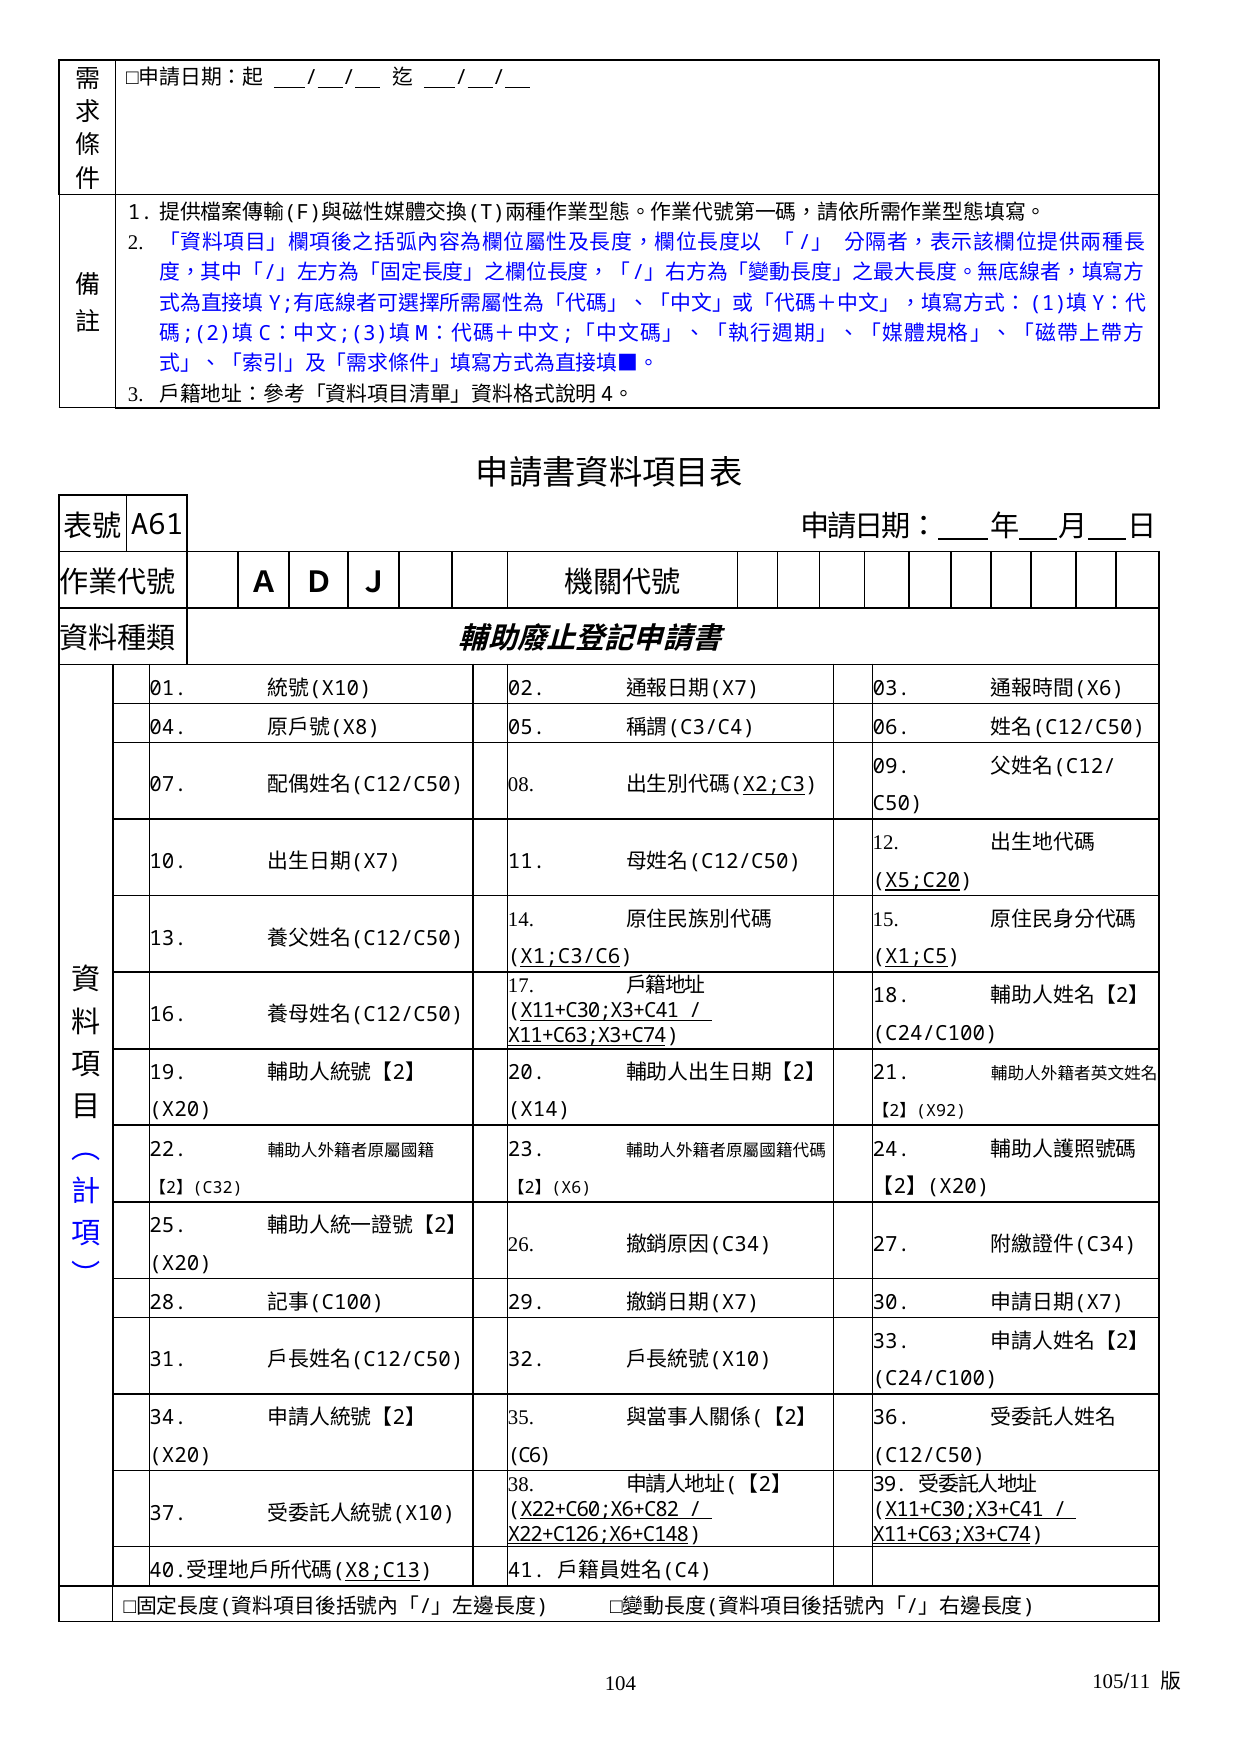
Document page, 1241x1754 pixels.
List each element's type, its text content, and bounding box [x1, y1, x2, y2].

table_cell 戶籍地址(X11+C30;X3+C41 / X11+C63;X3+C74) [508, 973, 833, 1048]
table_cell [474, 1126, 507, 1201]
table_cell Ｄ [290, 552, 347, 607]
table_cell 輔助人姓名【2】(C24/C100) [873, 973, 1158, 1048]
table_header 申請書資料項目表 [59, 446, 1159, 494]
table_cell 申請日期： 年 月 日 [188, 494, 1159, 551]
table_cell [834, 973, 872, 1048]
table_cell 41. 戶籍員姓名(C4) [508, 1547, 833, 1585]
table_cell 記事(C100) [150, 1279, 472, 1317]
table_cell [474, 973, 507, 1048]
table_cell □變動長度(資料項目後括號內「/」右邊長度) [600, 1587, 1158, 1621]
table_cell 附繳證件(C34) [873, 1203, 1158, 1277]
table_cell [114, 1203, 149, 1277]
table_cell 表號 [60, 496, 126, 551]
table_cell [114, 743, 149, 818]
table_cell 輔助人統號【2】(X20) [150, 1050, 472, 1124]
table_cell [992, 552, 1030, 607]
table_cell [114, 820, 149, 895]
table_cell [952, 552, 990, 607]
table_cell 統號(X10) [150, 665, 472, 702]
table_cell 備註 [60, 195, 115, 407]
table_cell [834, 1203, 872, 1277]
table_cell 養母姓名(C12/C50) [150, 973, 472, 1048]
table_cell 輔助人護照號碼【2】(X20) [873, 1126, 1158, 1201]
table_cell Ａ [239, 552, 288, 607]
table_cell [114, 1471, 149, 1546]
table_cell [1077, 552, 1115, 607]
table_cell 原住民族別代碼(X1;C3/C6) [508, 896, 833, 971]
table_cell [114, 1126, 149, 1201]
table_cell [647, 61, 1158, 194]
table_cell 原住民身分代碼(X1;C5) [873, 896, 1158, 971]
table_cell 需求條件 [60, 61, 115, 194]
table_cell [114, 896, 149, 971]
table_cell 資料種類 [60, 609, 186, 663]
table_cell [1117, 552, 1158, 607]
table_cell [820, 552, 864, 607]
table_cell 輔助廢止登記申請書 [188, 609, 1158, 663]
table_cell 姓名(C12/C50) [873, 704, 1158, 742]
table_cell 申請日期(X7) [873, 1279, 1158, 1317]
table_cell 資料項目︵計 項︶ [60, 665, 112, 1585]
table_cell [834, 820, 872, 895]
table_cell 作業代號 [60, 552, 186, 607]
table_cell □申請日期：起 / / 迄 / / [116, 61, 647, 194]
table_cell 輔助人外籍者原屬國籍【2】(C32) [150, 1126, 472, 1201]
table_cell 通報時間(X6) [873, 665, 1158, 702]
table_cell [474, 743, 507, 818]
table_cell [834, 1126, 872, 1201]
table_cell 提供檔案傳輸(F)與磁性媒體交換(T)兩種作業型態。作業代號第一碼，請依所需作業型態填寫。 「資料項目」欄項後之括弧內容為欄位屬性及長度，欄位長度以 「/」 分隔者，表示該欄位提供兩種長度，其中「/」左方為「固定長度」之欄位長度，「/」右方為「變動長度」之最大長度。無底線者，填寫方式為直接填Y;有底線者可選擇所需屬性為「代碼」、「中文」或「代碼＋中文」，填寫方式：(1)填Y：代碼;(2)填C：中文;(3)填M：代碼＋中文;「中文碼」、「執行週期」、「媒體規格」、「磁帶上帶方式」、「索引」及「需求條件」填寫方式為直接填■。 戶籍地址：參考「資料項目清單」資料格式說明4。 [116, 195, 1158, 407]
table_cell [114, 665, 149, 702]
table_cell [453, 552, 507, 607]
table_cell [873, 1547, 1158, 1585]
table_cell Ｊ [349, 552, 398, 607]
table_cell 父姓名(C12/C50) [873, 743, 1158, 818]
table_cell 原戶號(X8) [150, 704, 472, 742]
table_cell [865, 552, 908, 607]
table_cell 出生地代碼(X5;C20) [873, 820, 1158, 895]
table_cell 申請人姓名【2】(C24/C100) [873, 1318, 1158, 1393]
table_cell 40.受理地戶所代碼(X8;C13) [150, 1547, 472, 1585]
table_cell [834, 1318, 872, 1393]
table_cell [834, 1547, 872, 1585]
table_cell 申請人統號【2】(X20) [150, 1395, 472, 1470]
table_cell 養父姓名(C12/C50) [150, 896, 472, 971]
table_cell 通報日期(X7) [508, 665, 833, 702]
table_cell 戶長統號(X10) [508, 1318, 833, 1393]
table_cell 撤銷原因(C34) [508, 1203, 833, 1277]
table_cell [474, 1203, 507, 1277]
table_cell [778, 552, 819, 607]
table_cell [114, 704, 149, 742]
table_cell 戶長姓名(C12/C50) [150, 1318, 472, 1393]
table_cell 輔助人外籍者英文姓名【2】(X92) [873, 1050, 1158, 1124]
table_cell □固定長度(資料項目後括號內「/」左邊長度) [113, 1587, 599, 1621]
table_cell [114, 1318, 149, 1393]
table_cell [474, 665, 507, 702]
table_cell [834, 896, 872, 971]
table_cell 受委託人姓名(C12/C50) [873, 1395, 1158, 1470]
table_cell 輔助人統一證號【2】(X20) [150, 1203, 472, 1277]
table_cell 稱謂(C3/C4) [508, 704, 833, 742]
table_cell [188, 552, 237, 607]
table_cell [474, 704, 507, 742]
table_cell 撤銷日期(X7) [508, 1279, 833, 1317]
table_cell 配偶姓名(C12/C50) [150, 743, 472, 818]
table_cell [474, 1547, 507, 1585]
table_cell 出生別代碼(X2;C3) [508, 743, 833, 818]
table_cell [474, 1279, 507, 1317]
table_cell [474, 1471, 507, 1546]
table_cell [1032, 552, 1075, 607]
table_cell [114, 1395, 149, 1470]
table_cell [910, 552, 950, 607]
table_cell [834, 1471, 872, 1546]
table_cell 與當事人關係(【2】(C6) [508, 1395, 833, 1470]
table_cell [834, 665, 872, 702]
table_cell [474, 1395, 507, 1470]
table_cell [114, 973, 149, 1048]
table_cell 輔助人出生日期【2】(X14) [508, 1050, 833, 1124]
table_cell 機關代號 [508, 552, 737, 607]
table_cell [474, 820, 507, 895]
table_cell [474, 1318, 507, 1393]
table_cell [474, 896, 507, 971]
table_cell [834, 1279, 872, 1317]
table_cell [834, 1050, 872, 1124]
table_cell [400, 552, 451, 607]
table_cell [834, 1395, 872, 1470]
table_cell [738, 552, 777, 607]
table_cell 申請人地址(【2】(X22+C60;X6+C82 / X22+C126;X6+C148) [508, 1471, 833, 1546]
table_cell [60, 1587, 112, 1621]
table_cell 受委託人統號(X10) [150, 1471, 472, 1546]
table_cell [834, 704, 872, 742]
table_cell 39. 受委託人地址(X11+C30;X3+C41 / X11+C63;X3+C74) [873, 1471, 1158, 1546]
table_cell [114, 1050, 149, 1124]
table_cell [114, 1547, 149, 1585]
table_cell 輔助人外籍者原屬國籍代碼【2】(X6) [508, 1126, 833, 1201]
table_cell 出生日期(X7) [150, 820, 472, 895]
table_cell A61 [127, 496, 186, 551]
table_cell 母姓名(C12/C50) [508, 820, 833, 895]
table_cell [474, 1050, 507, 1124]
table_cell [834, 743, 872, 818]
table_cell [114, 1279, 149, 1317]
